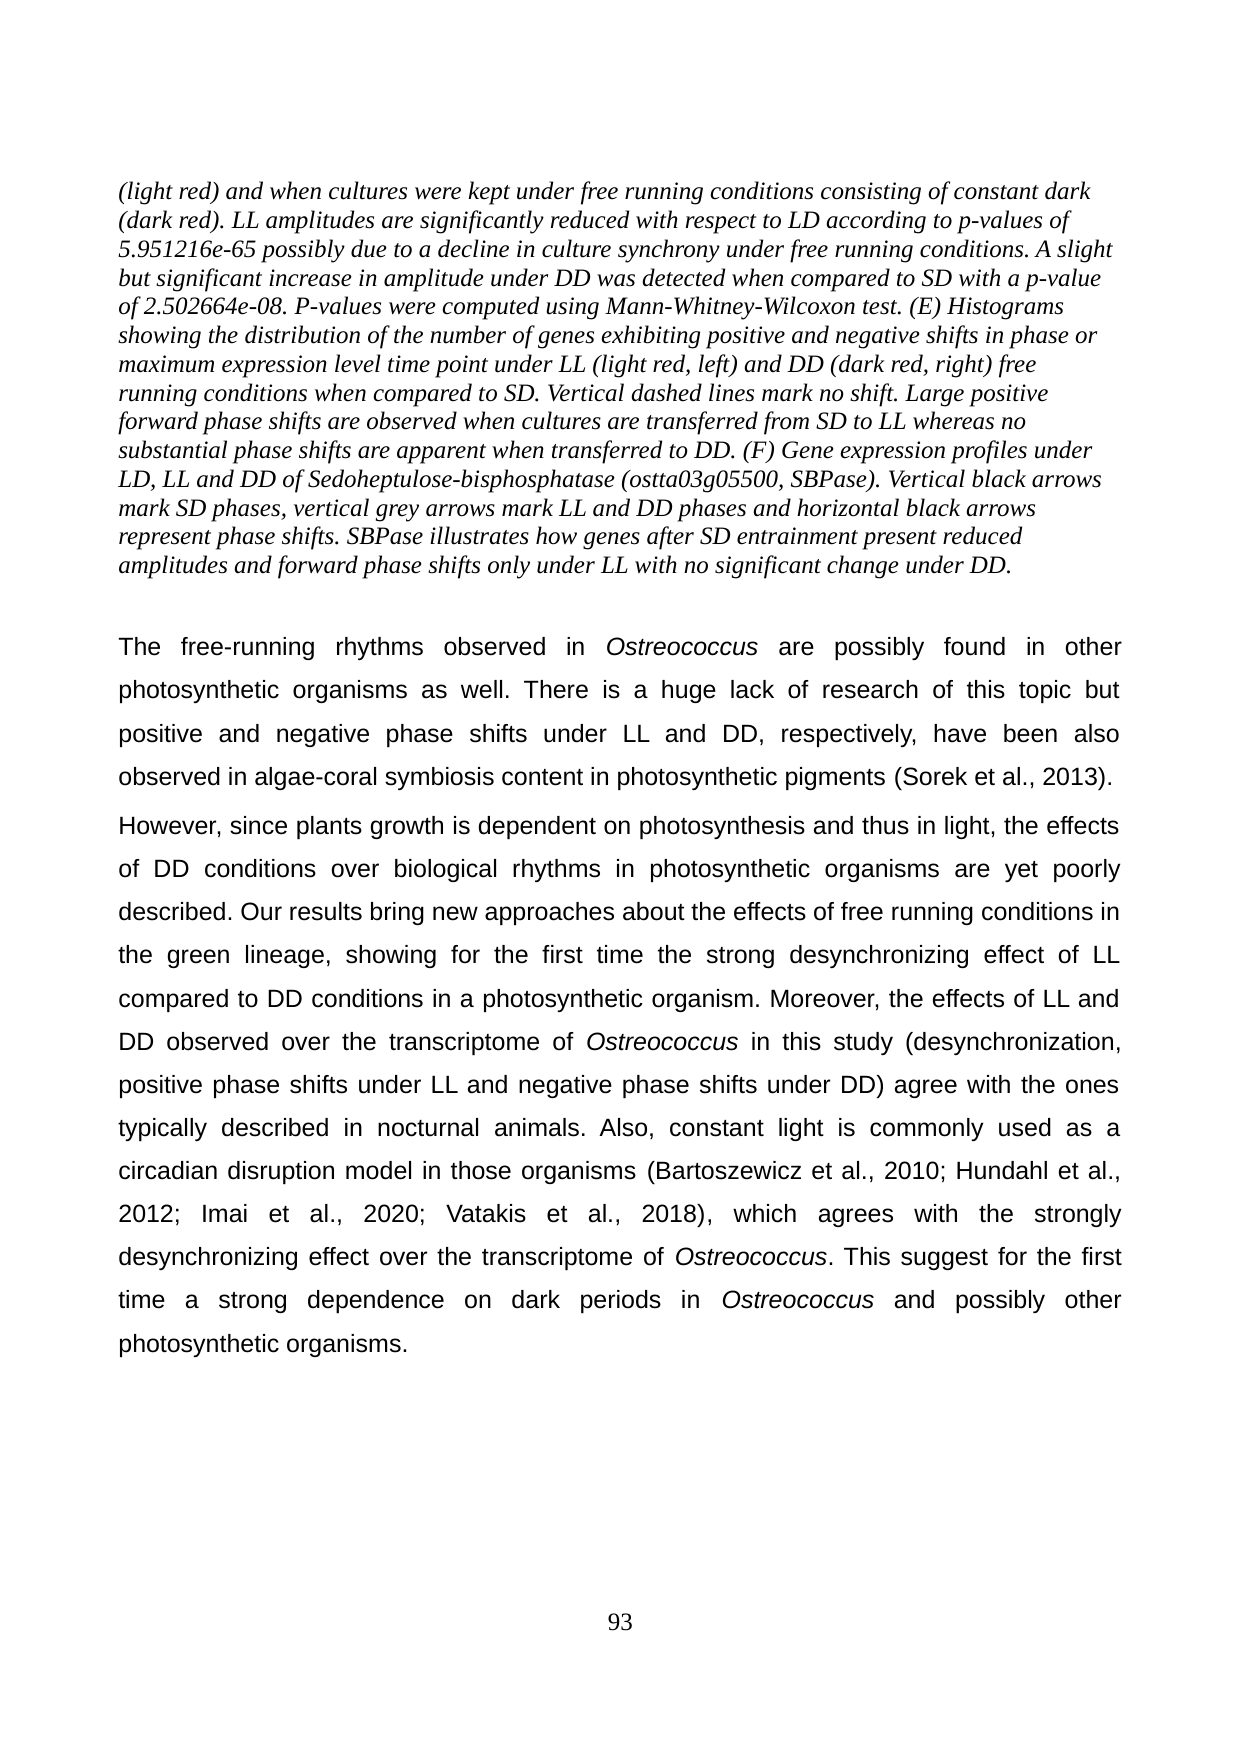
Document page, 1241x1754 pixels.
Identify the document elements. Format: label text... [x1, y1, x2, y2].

text However, since plants growth is dependent on photosynthesis and thus in light, the effects of DD conditions over biological rhythms in photosynthetic organisms are yet poorly described. Our results bring new approaches about the effects of free running conditions in the green lineage, showing for the first time the strong desynchronizing effect of LL compared to DD conditions in a photosynthetic organism. Moreover, the effects of LL and DD observed over the transcriptome of Ostreococcus in this study (desynchronization, positive phase shifts under LL and negative phase shifts under DD) agree with the ones typically described in nocturnal animals. Also, constant light is commonly used as a circadian disruption model in those organisms (Bartoszewicz et al., 2010; Hundahl et al., 2012; Imai et al., 2020; Vatakis et al., 2018)⁠, which agrees with the strongly desynchronizing effect over the transcriptome of Ostreococcus. This suggest for the first time a strong dependence on dark periods in Ostreococcus and possibly other photosynthetic organisms. [118, 811, 1122, 1357]
text (light red) and when cultures were kept under free running conditions consisting of constant dark (dark red). LL amplitudes are significantly reduced with respect to LD according to p-values of 5.951216e-65 possibly due to a decline in culture synchrony under free running conditions. A slight but significant increase in amplitude under DD was detected when compared to SD with a p-value of 2.502664e-08. P-values were computed using Mann-Whitney-Wilcoxon test. (E) Histograms showing the distribution of the number of genes exhibiting positive and negative shifts in phase or maximum expression level time point under LL (light red, left) and DD (dark red, right) free running conditions when compared to SD. Vertical dashed lines mark no shift. Large positive forward phase shifts are observed when cultures are transferred from SD to LL whereas no substantial phase shifts are apparent when transferred to DD. (F) Gene expression profiles under LD, LL and DD of Sedoheptulose-bisphosphatase (ostta03g05500, SBPase). Vertical black arrows mark SD phases, vertical grey arrows mark LL and DD phases and horizontal black arrows represent phase shifts. SBPase illustrates how genes after SD entrainment present reduced amplitudes and forward phase shifts only under LL with no significant change under DD. [118, 176, 1122, 579]
text The free-running rhythms observed in Ostreococcus are possibly found in other photosynthetic organisms as well. There is a huge lack of research of this topic but positive and negative phase shifts under LL and DD, respectively, have been also observed in algae-coral symbiosis content in photosynthetic pigments (Sorek et al., 2013)⁠. [118, 632, 1122, 791]
